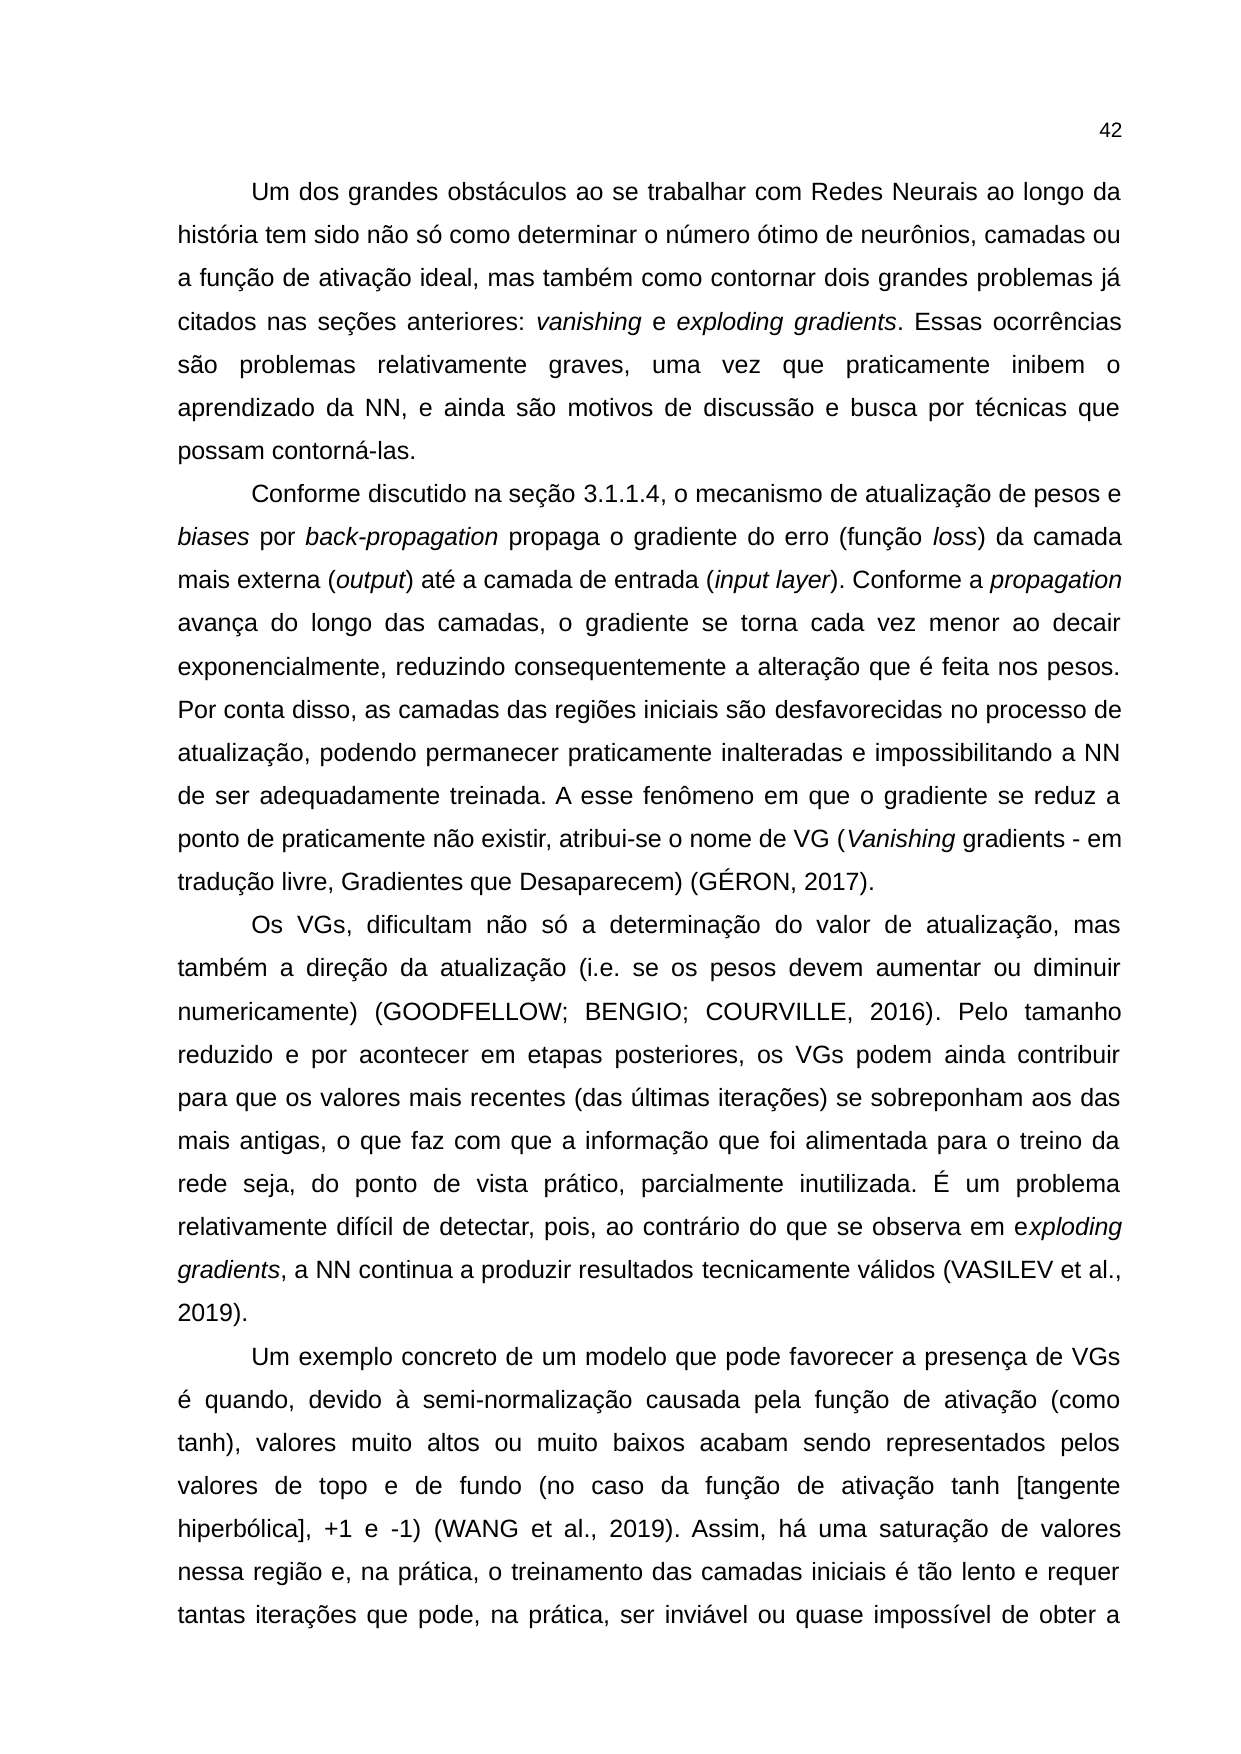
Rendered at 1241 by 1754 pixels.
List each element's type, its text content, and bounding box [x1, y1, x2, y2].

text Conforme discutido na seção 3.1.1.4, o mecanismo de atualização de pesos e biases por back-propagation propaga o gradiente do erro (função loss) da camada mais externa (output) até a camada de entrada (input layer). Conforme a propagation avança do longo das camadas, o gradiente se torna cada vez menor ao decair exponencialmente, reduzindo consequentemente a alteração que é feita nos pesos. Por conta disso, as camadas das regiões iniciais são desfavorecidas no processo de atualização, podendo permanecer praticamente inalteradas e impossibilitando a NN de ser adequadamente treinada. A esse fenômeno em que o gradiente se reduz a ponto de praticamente não existir, atribui-se o nome de VG (Vanishing gradients - em tradução livre, Gradientes que Desaparecem) (GÉRON, 2017). [177, 479, 1122, 896]
text Os VGs, dificultam não só a determinação do valor de atualização, mas também a direção da atualização (i.e. se os pesos devem aumentar ou diminuir numericamente) (GOODFELLOW; BENGIO; COURVILLE, 2016). Pelo tamanho reduzido e por acontecer em etapas posteriores, os VGs podem ainda contribuir para que os valores mais recentes (das últimas iterações) se sobreponham aos das mais antigas, o que faz com que a informação que foi alimentada para o treino da rede seja, do ponto de vista prático, parcialmente inutilizada. É um problema relativamente difícil de detectar, pois, ao contrário do que se observa em exploding gradients, a NN continua a produzir resultados tecnicamente válidos (VASILEV et al., 2019). [177, 910, 1122, 1327]
text Um dos grandes obstáculos ao se trabalhar com Redes Neurais ao longo da história tem sido não só como determinar o número ótimo de neurônios, camadas ou a função de ativação ideal, mas também como contornar dois grandes problemas já citados nas seções anteriores: vanishing e exploding gradients. Essas ocorrências são problemas relativamente graves, uma vez que praticamente inibem o aprendizado da NN, e ainda são motivos de discussão e busca por técnicas que possam contorná-las. [177, 177, 1122, 464]
text Um exemplo concreto de um modelo que pode favorecer a presença de VGs é quando, devido à semi-normalização causada pela função de ativação (como tanh), valores muito altos ou muito baixos acabam sendo representados pelos valores de topo e de fundo (no caso da função de ativação tanh [tangente hiperbólica], +1 e -1) (WANG et al., 2019). Assim, há uma saturação de valores nessa região e, na prática, o treinamento das camadas iniciais é tão lento e requer tantas iterações que pode, na prática, ser inviável ou quase impossível de obter a [177, 1341, 1122, 1629]
